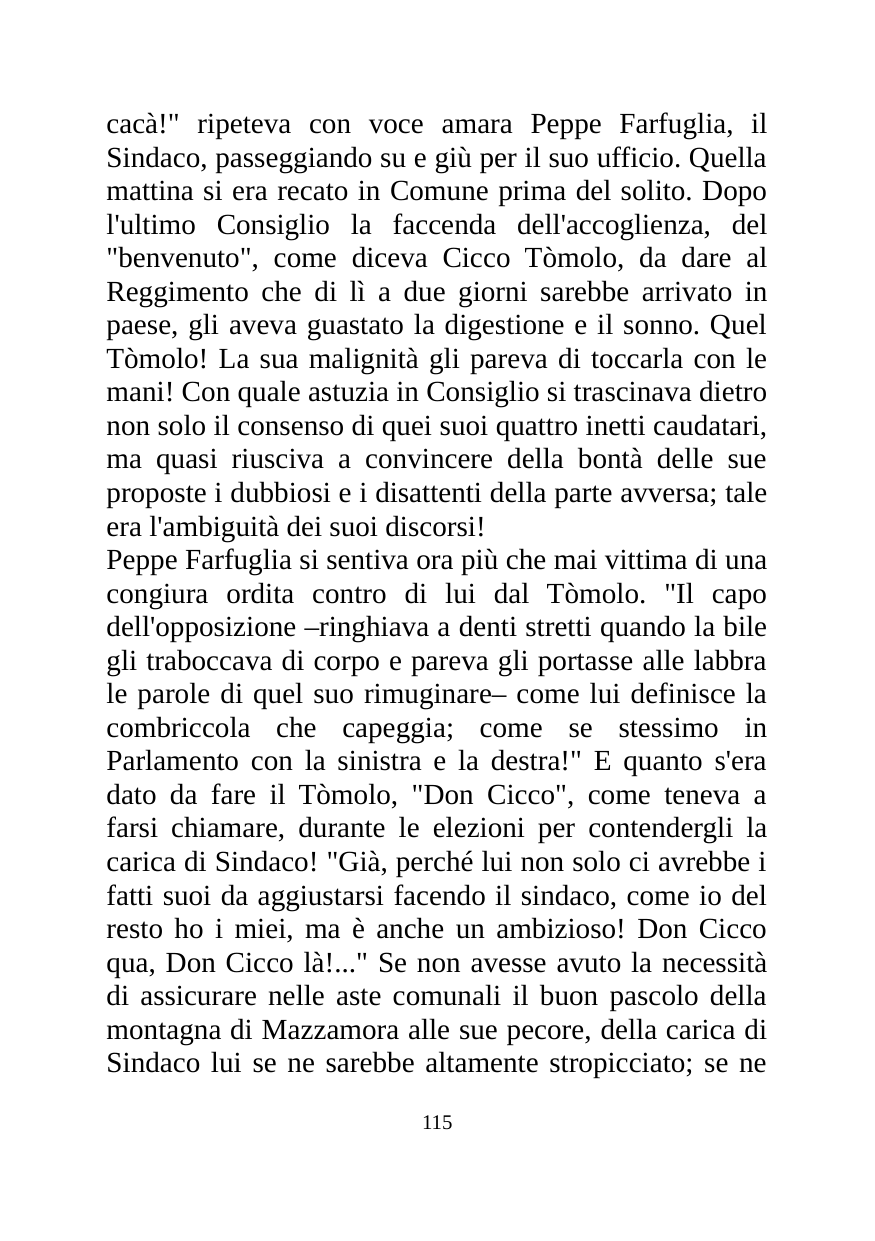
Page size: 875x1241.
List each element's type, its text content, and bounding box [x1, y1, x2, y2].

text cacà!" ripeteva con voce amara Peppe Farfuglia, il Sindaco, passeggiando su e giù per il suo ufficio. Quella mattina si era recato in Comune prima del solito. Dopo l'ultimo Consiglio la faccenda dell'accoglienza, del "benvenuto", come diceva Cicco Tòmolo, da dare al Reggimento che di lì a due giorni sarebbe arrivato in paese, gli aveva guastato la digestione e il sonno. Quel Tòmolo! La sua malignità gli pareva di toccarla con le mani! Con quale astuzia in Consiglio si trascinava dietro non solo il consenso di quei suoi quattro inetti caudatari, ma quasi riusciva a convincere della bontà delle sue proposte i dubbiosi e i disattenti della parte avversa; tale era l'ambiguità dei suoi discorsi! [106, 106, 768, 542]
text Peppe Farfuglia si sentiva ora più che mai vittima di una congiura ordita contro di lui dal Tòmolo. "Il capo dell'opposizione –ringhiava a denti stretti quando la bile gli traboccava di corpo e pareva gli portasse alle labbra le parole di quel suo rimuginare– come lui definisce la combriccola che capeggia; come se stessimo in Parlamento con la sinistra e la destra!" E quanto s'era dato da fare il Tòmolo, "Don Cicco", come teneva a farsi chiamare, durante le elezioni per contendergli la carica di Sindaco! "Già, perché lui non solo ci avrebbe i fatti suoi da aggiustarsi facendo il sindaco, come io del resto ho i miei, ma è anche un ambizioso! Don Cicco qua, Don Cicco là!..." Se non avesse avuto la necessità di assicurare nelle aste comunali il buon pascolo della montagna di Mazzamora alle sue pecore, della carica di Sindaco lui se ne sarebbe altamente stropicciato; se ne [106, 542, 768, 1079]
